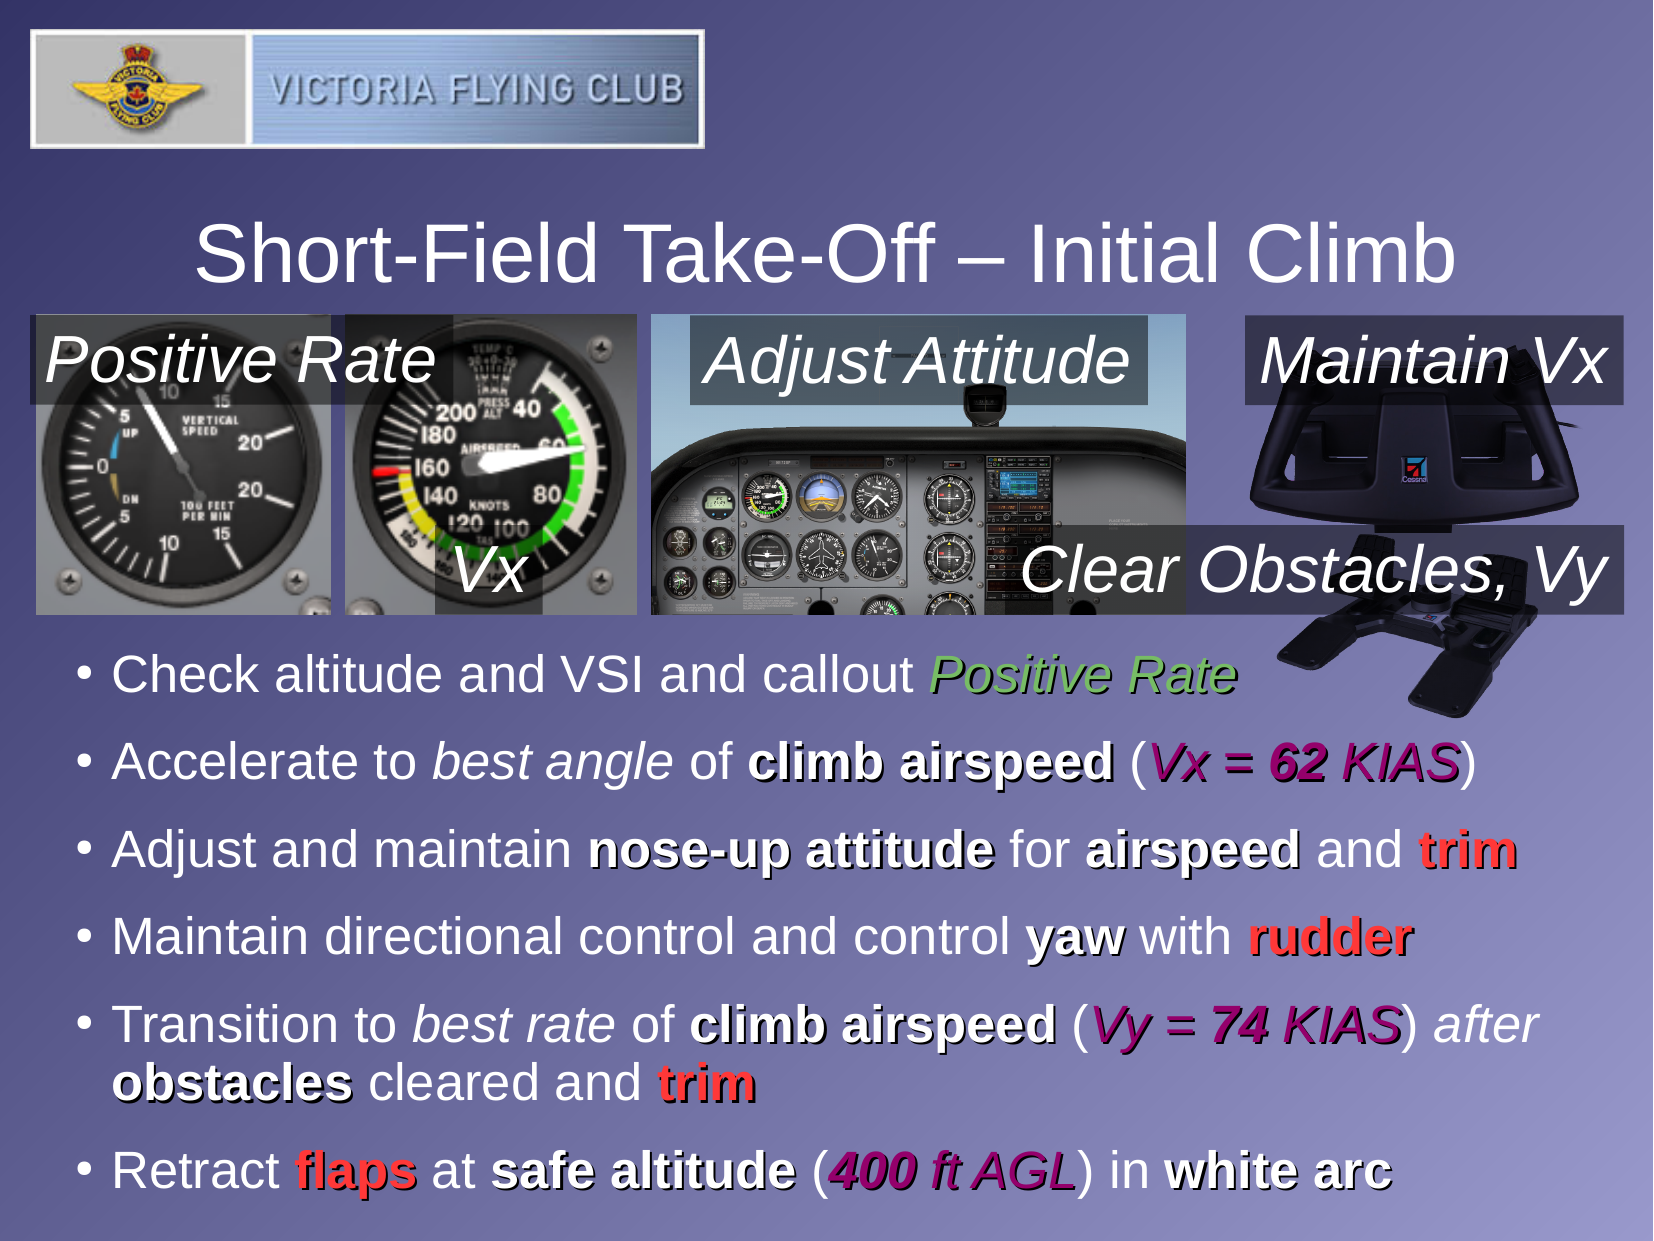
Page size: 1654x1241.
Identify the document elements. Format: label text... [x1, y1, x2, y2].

text_box Maintain Vx [1245, 315, 1624, 406]
text_box Vx [435, 525, 543, 615]
picture [1245, 406, 1583, 525]
list Check altitude and VSI and callout Positive Rate Accelerate to best angle of climb airspeed (Vx = 62 KIAS) Adjust and maintain nose-up attitude for airspeed and trim Maintain directional control and control yaw with rudder Transition to best rate of climb airspeed (Vy = 74 KIAS) after obstacles cleared and trim Retract flaps at safe altitude (400 ft AGL) in white arc [57, 645, 1596, 1201]
text_box Positive Rate [30, 315, 454, 405]
picture [30, 29, 705, 149]
title Short-Field Take-Off – Initial Climb [82, 150, 1571, 358]
picture [345, 314, 637, 616]
picture [36, 405, 331, 616]
text_box Adjust Attitude [690, 315, 1148, 406]
picture [1275, 615, 1540, 721]
picture [651, 314, 1186, 616]
text_box Clear Obstacles, Vy [1005, 525, 1625, 615]
